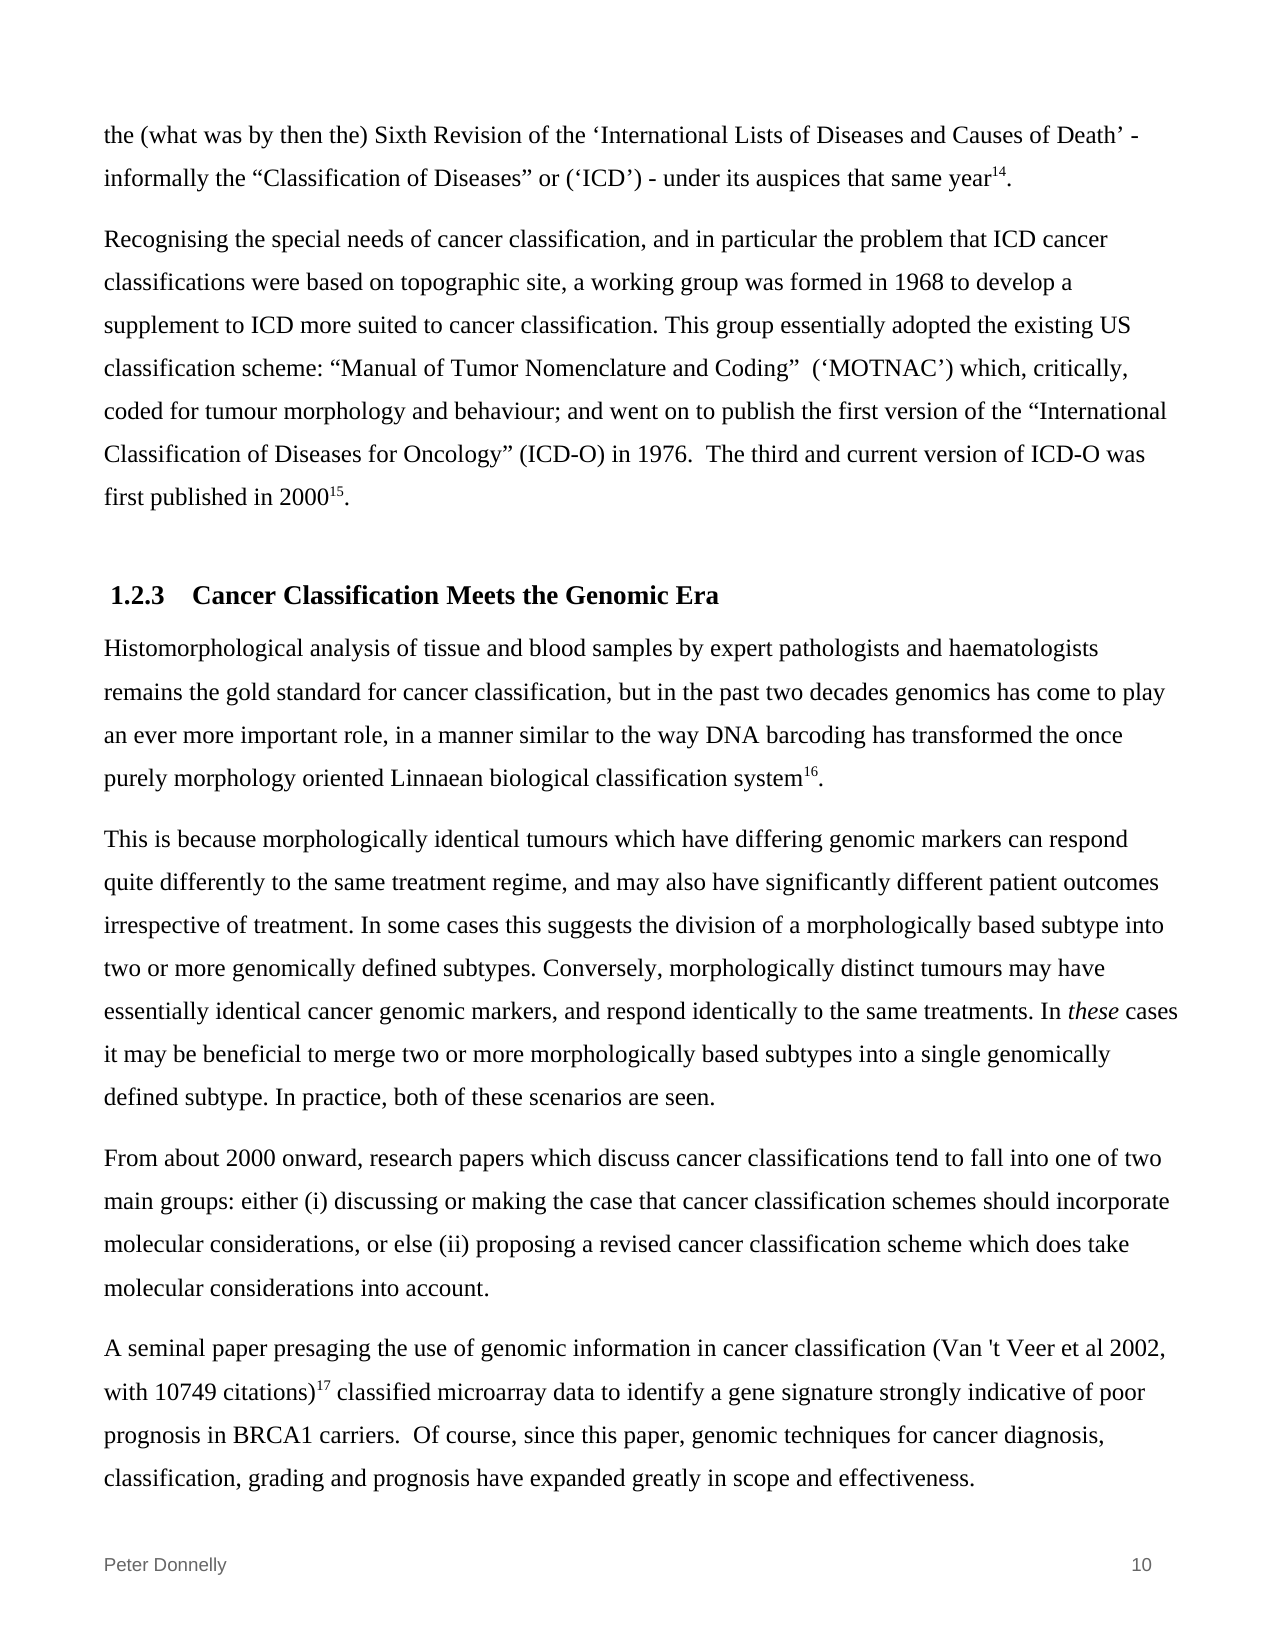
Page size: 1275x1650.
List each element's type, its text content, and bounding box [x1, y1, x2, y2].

text This is because morphologically identical tumours which have differing genomic markers can respond quite differently to the same treatment regime, and may also have significantly different patient outcomes irrespective of treatment. In some cases this suggests the division of a morphologically based subtype into two or more genomically defined subtypes. Conversely, morphologically distinct tumours may have essentially identical cancer genomic markers, and respond identically to the same treatments. In these cases it may be beneficial to merge two or more morphologically based subtypes into a single genomically defined subtype. In practice, both of these scenarios are seen. [103, 824, 1181, 1111]
subtitle Cancer Classification Meets the Genomic Era [103, 579, 1181, 610]
text the (what was by then the) Sixth Revision of the ‘International Lists of Diseases and Causes of Death’ - informally the “Classification of Diseases” or (‘ICD’) - under its auspices that same year. [103, 120, 1181, 192]
text Histomorphological analysis of tissue and blood samples by expert pathologists and haematologists remains the gold standard for cancer classification, but in the past two decades genomics has come to play an ever more important role, in a manner similar to the way DNA barcoding has transformed the once purely morphology oriented Linnaean biological classification system. [103, 633, 1181, 792]
text Recognising the special needs of cancer classification, and in particular the problem that ICD cancer classifications were based on topographic site, a working group was formed in 1968 to develop a supplement to ICD more suited to cancer classification. This group essentially adopted the existing US classification scheme: “Manual of Tumor Nomenclature and Coding” (‘MOTNAC’) which, critically, coded for tumour morphology and behaviour; and went on to publish the first version of the “International Classification of Diseases for Oncology” (ICD-O) in 1976. The third and current version of ICD-O was first published in 2000. [103, 224, 1181, 511]
text A seminal paper presaging the use of genomic information in cancer classification (Van 't Veer et al 2002, with 10749 citations) classified microarray data to identify a gene signature strongly indicative of poor prognosis in BRCA1 carriers. Of course, since this paper, genomic techniques for cancer diagnosis, classification, grading and prognosis have expanded greatly in scope and effectiveness. [103, 1333, 1181, 1492]
text From about 2000 onward, research papers which discuss cancer classifications tend to fall into one of two main groups: either (i) discussing or making the case that cancer classification schemes should incorporate molecular considerations, or else (ii) proposing a revised cancer classification scheme which does take molecular considerations into account. [103, 1143, 1181, 1301]
